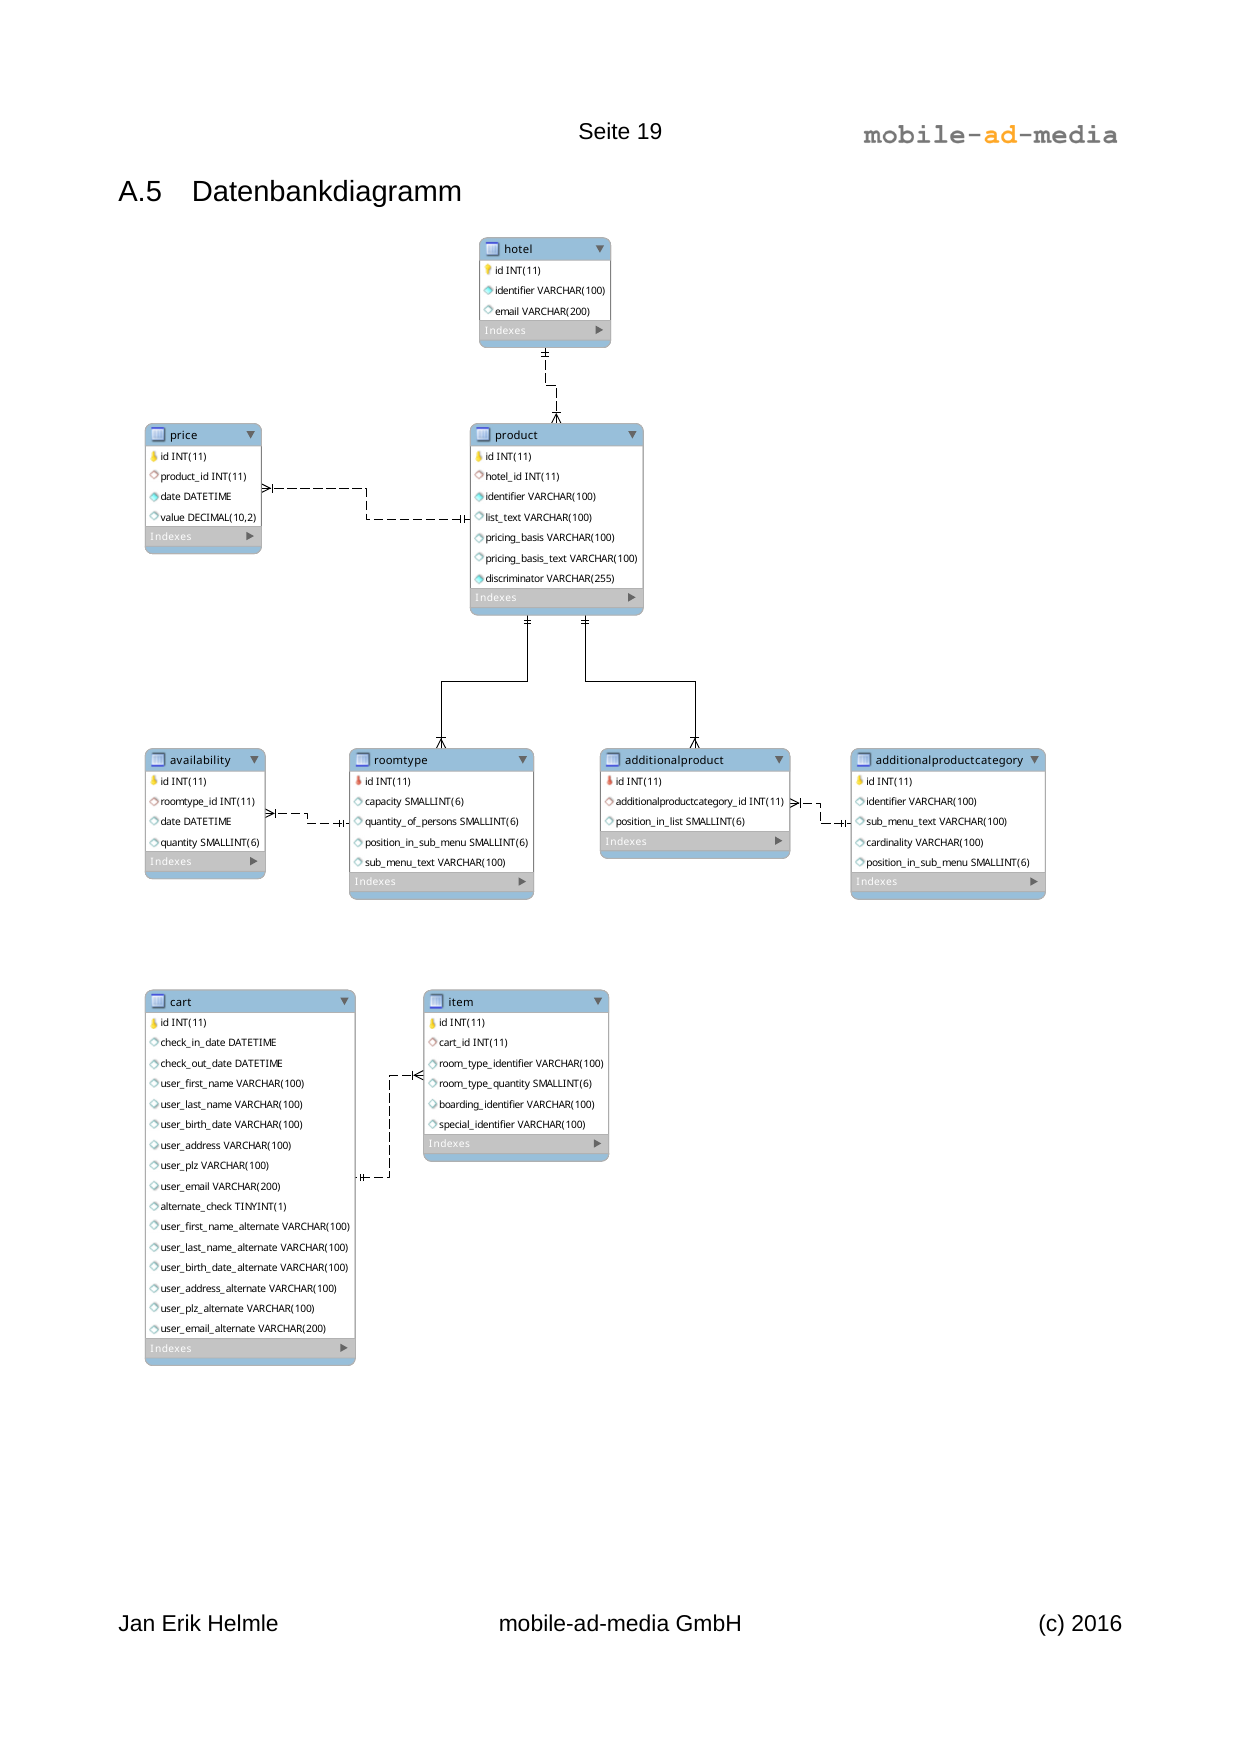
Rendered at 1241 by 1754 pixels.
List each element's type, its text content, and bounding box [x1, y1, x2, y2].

picture [863, 118, 1118, 150]
subtitle A.5 Datenbankdiagramm [118, 174, 1122, 207]
